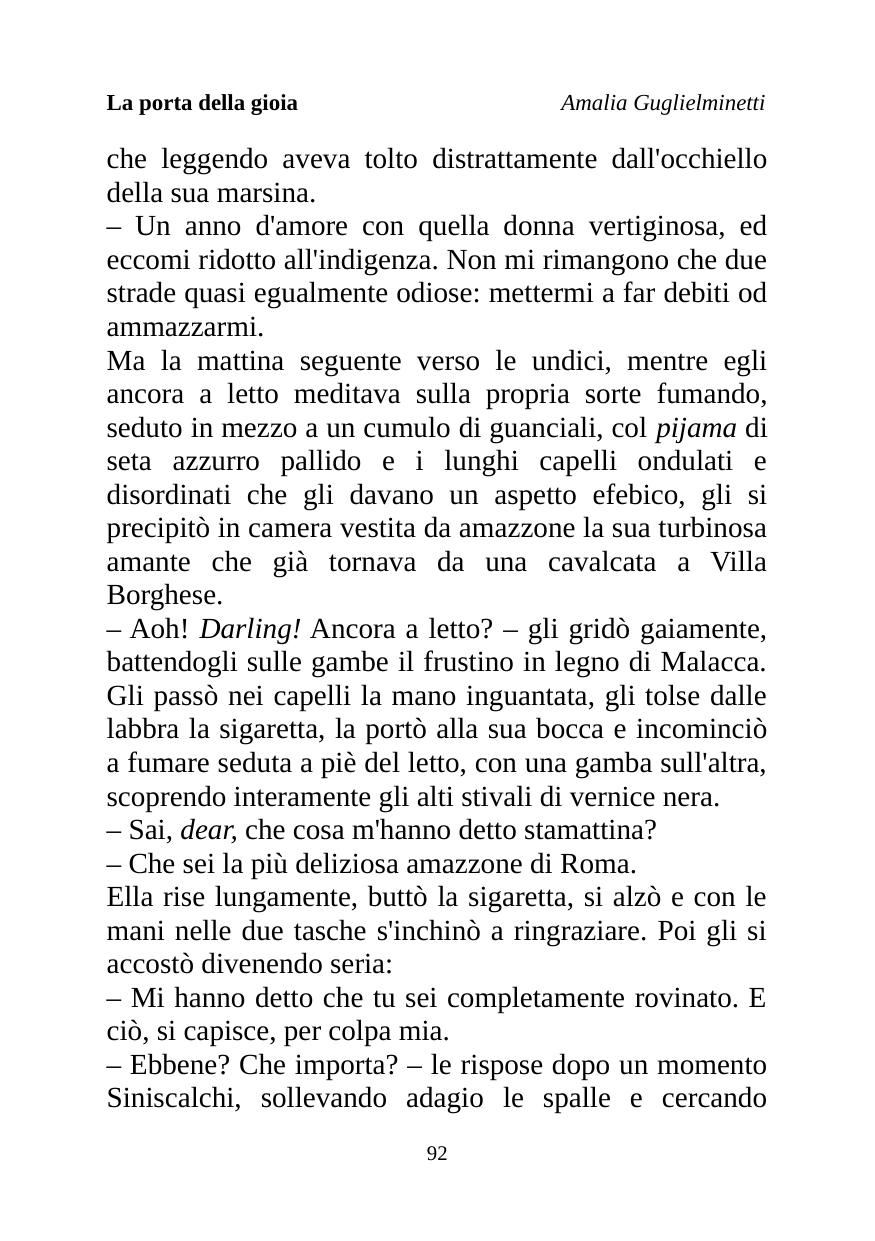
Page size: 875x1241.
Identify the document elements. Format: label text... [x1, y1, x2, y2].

text – Che sei la più deliziosa amazzone di Roma. [106, 846, 768, 879]
text – Un anno d'amore con quella donna vertiginosa, ed eccomi ridotto all'indigenza. Non mi rimangono che due strade quasi egualmente odiose: mettermi a far debiti od ammazzarmi. [106, 208, 768, 343]
text che leggendo aveva tolto distrattamente dall'occhiello della sua marsina. [106, 141, 768, 208]
text – Mi hanno detto che tu sei completamente rovinato. E ciò, si capisce, per colpa mia. [106, 980, 768, 1047]
text Ma la mattina seguente verso le undici, mentre egli ancora a letto meditava sulla propria sorte fumando, seduto in mezzo a un cumulo di guanciali, col pijama di seta azzurro pallido e i lunghi capelli ondulati e disordinati che gli davano un aspetto efebico, gli si precipitò in camera vestita da amazzone la sua turbinosa amante che già tornava da una cavalcata a Villa Borghese. [106, 343, 768, 611]
text – Aoh! Darling! Ancora a letto? – gli gridò gaiamente, battendogli sulle gambe il frustino in legno di Malacca. Gli passò nei capelli la mano inguantata, gli tolse dalle labbra la sigaretta, la portò alla sua bocca e incominciò a fumare seduta a piè del letto, con una gamba sull'altra, scoprendo interamente gli alti stivali di vernice nera. [106, 611, 768, 812]
text Ella rise lungamente, buttò la sigaretta, si alzò e con le mani nelle due tasche s'inchinò a ringraziare. Poi gli si accostò divenendo seria: [106, 879, 768, 980]
text – Sai, dear, che cosa m'hanno detto stamattina? [106, 812, 768, 846]
text – Ebbene? Che importa? – le rispose dopo un momento Siniscalchi, sollevando adagio le spalle e cercando [106, 1047, 768, 1114]
